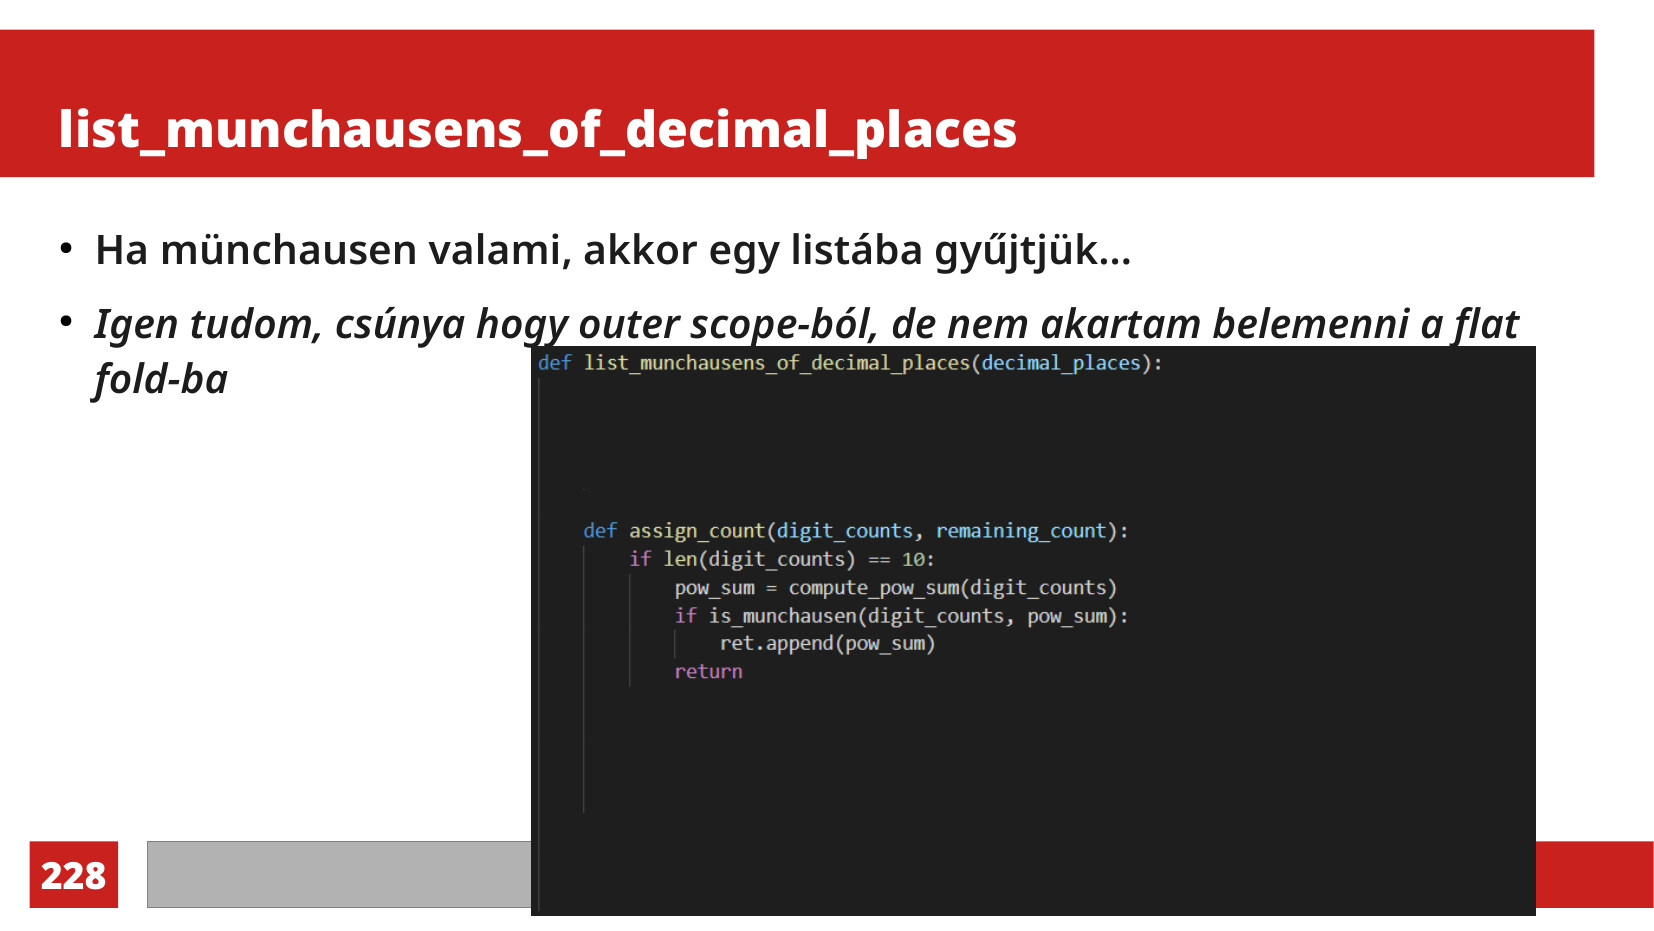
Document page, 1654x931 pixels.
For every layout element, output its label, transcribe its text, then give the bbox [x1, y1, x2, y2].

picture [531, 346, 1536, 916]
list Ha münchausen valami, akkor egy listába gyűjtjük… Igen tudom, csúnya hogy outer scope-ból, de nem akartam belemenni a flat fold-ba [59, 221, 1565, 739]
title list_munchausens_of_decimal_places [59, 44, 1595, 163]
